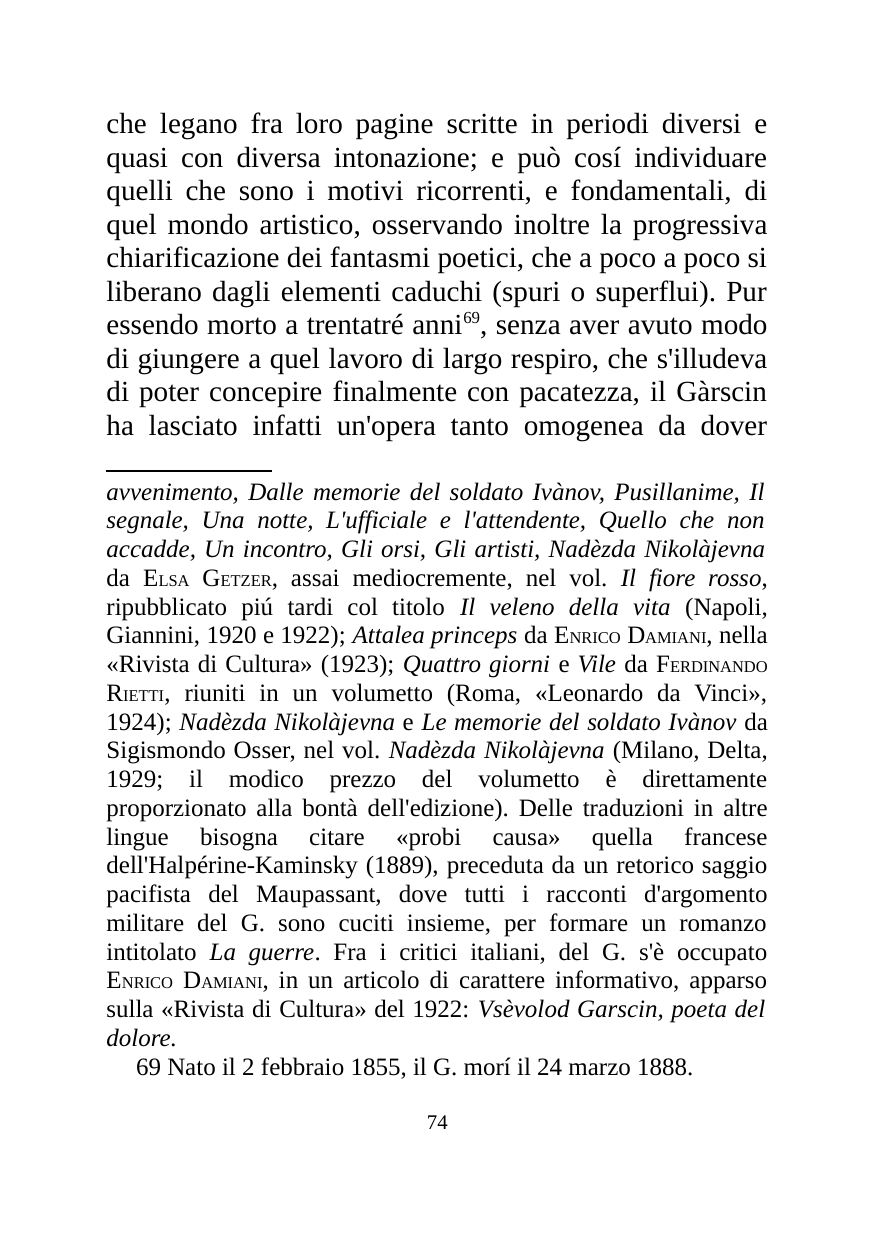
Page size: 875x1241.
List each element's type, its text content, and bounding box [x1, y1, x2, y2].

text Nato il 2 febbraio 1855, il G. morí il 24 marzo 1888. [106, 1052, 768, 1080]
text avvenimento, Dalle memorie del soldato Ivànov, Pusillanime, Il segnale, Una notte, L'ufficiale e l'attendente, Quello che non accadde, Un incontro, Gli orsi, Gli artisti, Nadèzda Nikolàjevna da Elsa Getzer, assai mediocremente, nel vol. Il fiore rosso, ripubblicato piú tardi col titolo Il veleno della vita (Napoli, Giannini, 1920 e 1922); Attalea princeps da Enrico Damiani, nella «Rivista di Cultura» (1923); Quattro giorni e Vile da Ferdinando Rietti, riuniti in un volumetto (Roma, «Leonardo da Vinci», 1924); Nadèzda Nikolàjevna e Le memorie del soldato Ivànov da Sigismondo Osser, nel vol. Nadèzda Nikolàjevna (Milano, Delta, 1929; il modico prezzo del volumetto è direttamente proporzionato alla bontà dell'edizione). Delle traduzioni in altre lingue bisogna citare «probi causa» quella francese dell'Halpérine-Kaminsky (1889), preceduta da un retorico saggio pacifista del Maupassant, dove tutti i racconti d'argomento militare del G. sono cuciti insieme, per formare un romanzo intitolato La guerre. Fra i critici italiani, del G. s'è occupato Enrico Damiani, in un articolo di carattere informativo, apparso sulla «Rivista di Cultura» del 1922: Vsèvolod Garscin, poeta del dolore. [106, 477, 768, 1052]
text che legano fra loro pagine scritte in periodi diversi e quasi con diversa intonazione; e può cosí individuare quelli che sono i motivi ricorrenti, e fondamentali, di quel mondo artistico, osservando inoltre la progressiva chiarificazione dei fantasmi poetici, che a poco a poco si liberano dagli elementi caduchi (spuri o superflui). Pur essendo morto a trentatré anni, senza aver avuto modo di giungere a quel lavoro di largo respiro, che s'illudeva di poter concepire finalmente con pacatezza, il Gàrscin ha lasciato infatti un'opera tanto omogenea da dover [106, 106, 768, 442]
